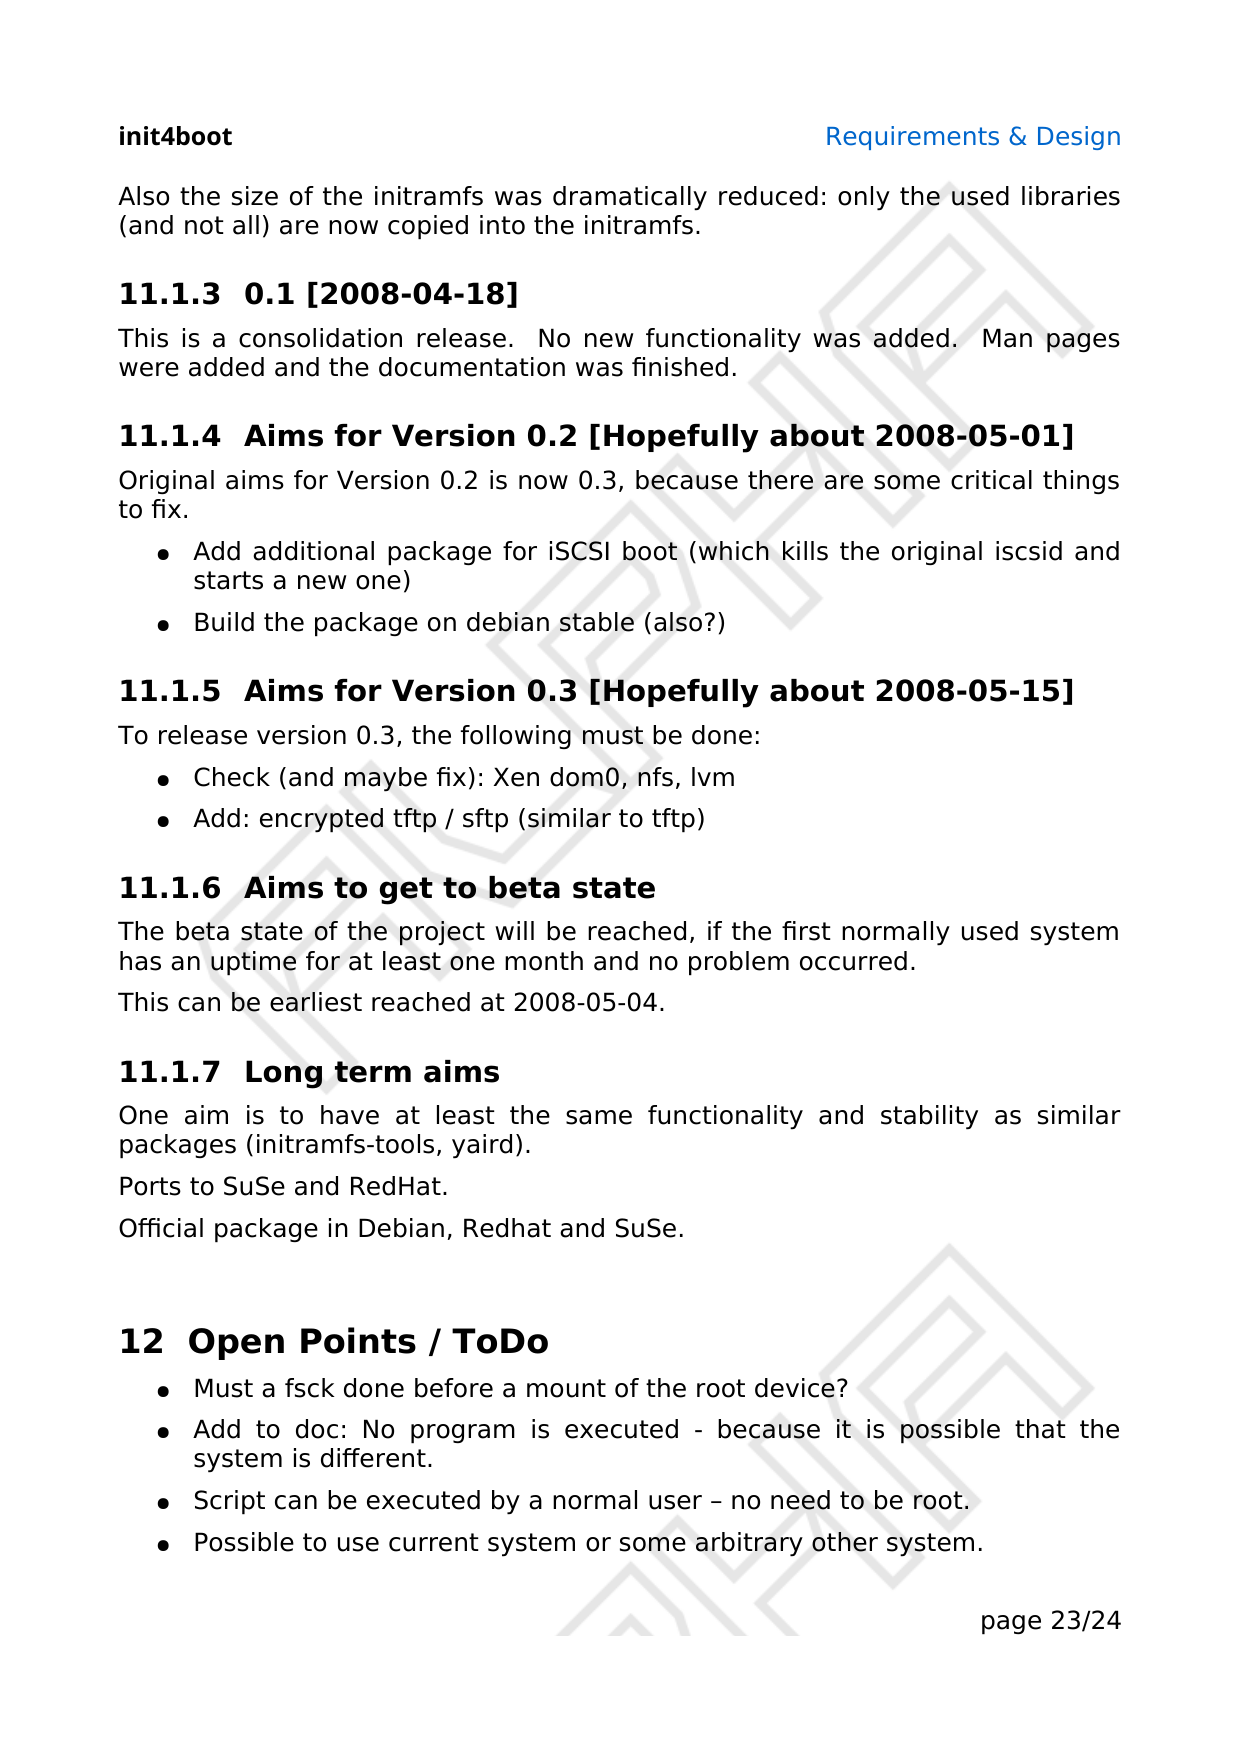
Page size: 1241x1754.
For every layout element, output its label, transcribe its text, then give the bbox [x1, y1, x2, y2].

text This is a consolidation release. No new functionality was added. Man pages were added and the documentation was finished. [118, 324, 1122, 382]
list Build the package on debian stable (also?) [156, 608, 1122, 637]
picture [118, 240, 1122, 277]
text This can be earliest reached at 2008-05-04. [118, 988, 1122, 1017]
picture [118, 1243, 1122, 1322]
subtitle Aims for Version 0.2 [Hopefully about 2008-05-01] [118, 420, 1122, 454]
list Check (and maybe fix): Xen dom0, nfs, lvm [156, 763, 1122, 792]
text One aim is to have at least the same functionality and stability as similar packages (initramfs-tools, yaird). [118, 1101, 1122, 1160]
subtitle 0.1 [2008-04-18] [118, 277, 1122, 311]
picture [118, 1160, 1122, 1172]
picture [118, 1201, 1122, 1214]
picture [118, 905, 1122, 917]
picture [118, 454, 1122, 466]
picture [118, 382, 1122, 420]
list Script can be executed by a normal user – no need to be root. [156, 1486, 1122, 1516]
list Possible to use current system or some arbitrary other system. [156, 1528, 1122, 1557]
list Add additional package for iSCSI boot (which kills the original iscsid and starts a new one) [156, 537, 1122, 595]
text Also the size of the initramfs was dramatically reduced: only the used libraries (and not all) are now copied into the initramfs. [118, 182, 1122, 240]
text The beta state of the project will be reached, if the first normally used system has an uptime for at least one month and no problem occurred. [118, 917, 1122, 976]
picture [118, 311, 1122, 324]
picture [118, 1017, 1122, 1055]
picture [118, 117, 1122, 182]
picture [118, 750, 1122, 871]
picture [118, 524, 1122, 674]
subtitle Aims for Version 0.3 [Hopefully about 2008-05-15] [118, 674, 1122, 708]
text To release version 0.3, the following must be done: [118, 721, 1122, 750]
picture [118, 1089, 1122, 1101]
text Official package in Debian, Redhat and SuSe. [118, 1214, 1122, 1243]
list Add: encrypted tftp / sftp (similar to tftp) [156, 804, 1122, 833]
list Add to doc: No program is executed - because it is possible that the system is different. [156, 1416, 1122, 1474]
subtitle Open Points / ToDo [118, 1322, 1122, 1361]
picture [118, 976, 1122, 988]
subtitle Long term aims [118, 1055, 1122, 1089]
picture [118, 1361, 1122, 1636]
picture [118, 708, 1122, 721]
subtitle Aims to get to beta state [118, 871, 1122, 905]
text Ports to SuSe and RedHat. [118, 1172, 1122, 1201]
list Must a fsck done before a mount of the root device? [156, 1374, 1122, 1403]
text Original aims for Version 0.2 is now 0.3, because there are some critical things to fix. [118, 466, 1122, 524]
